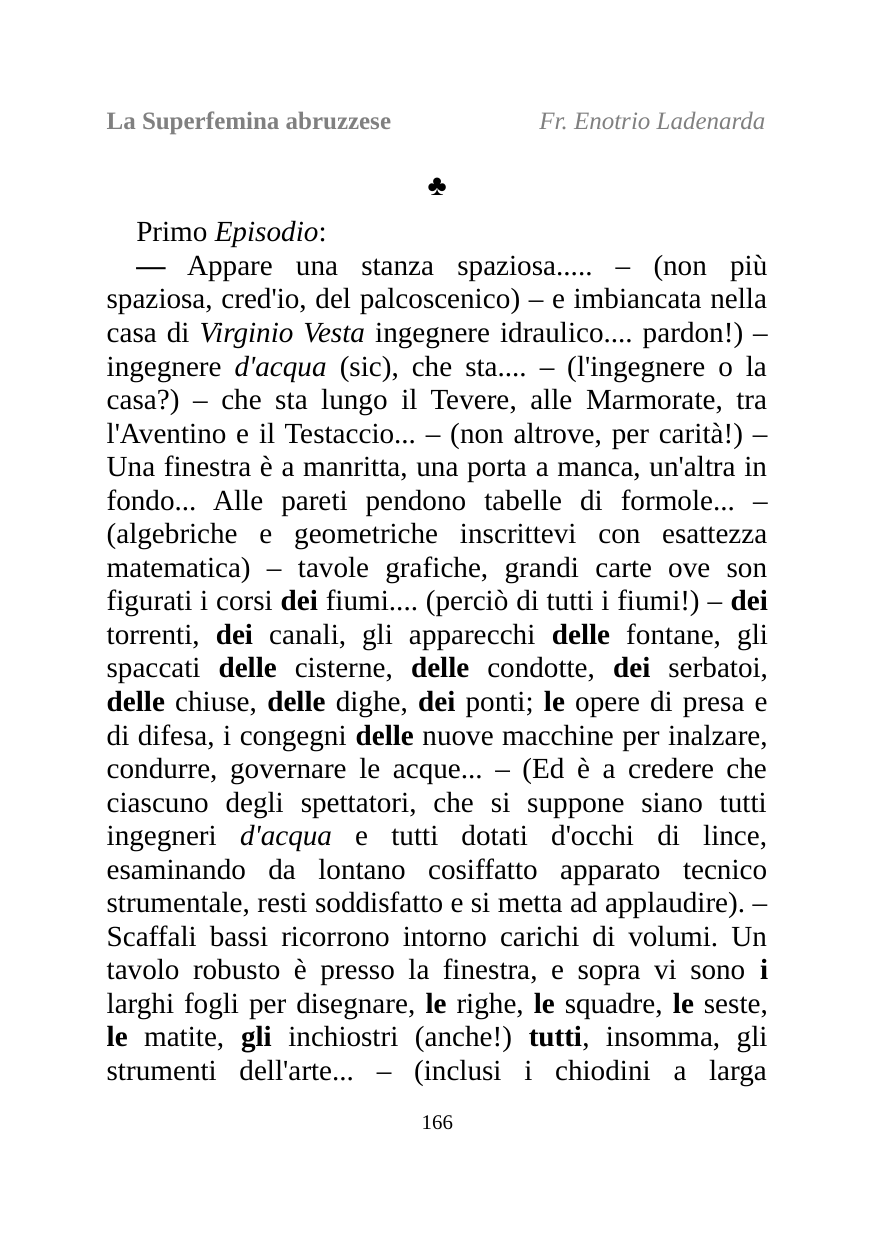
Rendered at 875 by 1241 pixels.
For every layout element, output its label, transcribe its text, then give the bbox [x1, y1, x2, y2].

text — Appare una stanza spaziosa..... – (non più spaziosa, cred'io, del palcoscenico) – e imbiancata nella casa di Virginio Vesta ingegnere idraulico.... pardon!) – ingegnere d'acqua (sic), che sta.... – (l'ingegnere o la casa?) – che sta lungo il Tevere, alle Marmorate, tra l'Aventino e il Testaccio... – (non altrove, per carità!) – Una finestra è a manritta, una porta a manca, un'altra in fondo... Alle pareti pendono tabelle di formole... – (algebriche e geometriche inscrittevi con esattezza matematica) – tavole grafiche, grandi carte ove son figurati i corsi dei fiumi.... (perciò di tutti i fiumi!) – dei torrenti, dei canali, gli apparecchi delle fontane, gli spaccati delle cisterne, delle condotte, dei serbatoi, delle chiuse, delle dighe, dei ponti; le opere di presa e di difesa, i congegni delle nuove macchine per inalzare, condurre, governare le acque... – (Ed è a credere che ciascuno degli spettatori, che si suppone siano tutti ingegneri d'acqua e tutti dotati d'occhi di lince, esaminando da lontano cosiffatto apparato tecnico strumentale, resti soddisfatto e si metta ad applaudire). – Scaffali bassi ricorrono intorno carichi di volumi. Un tavolo robusto è presso la finestra, e sopra vi sono i larghi fogli per disegnare, le righe, le squadre, le seste, le matite, gli inchiostri (anche!) tutti, insomma, gli strumenti dell'arte... – (inclusi i chiodini a larga [106, 248, 768, 1087]
text Primo Episodio: [106, 214, 768, 248]
text ♣ [106, 168, 768, 202]
